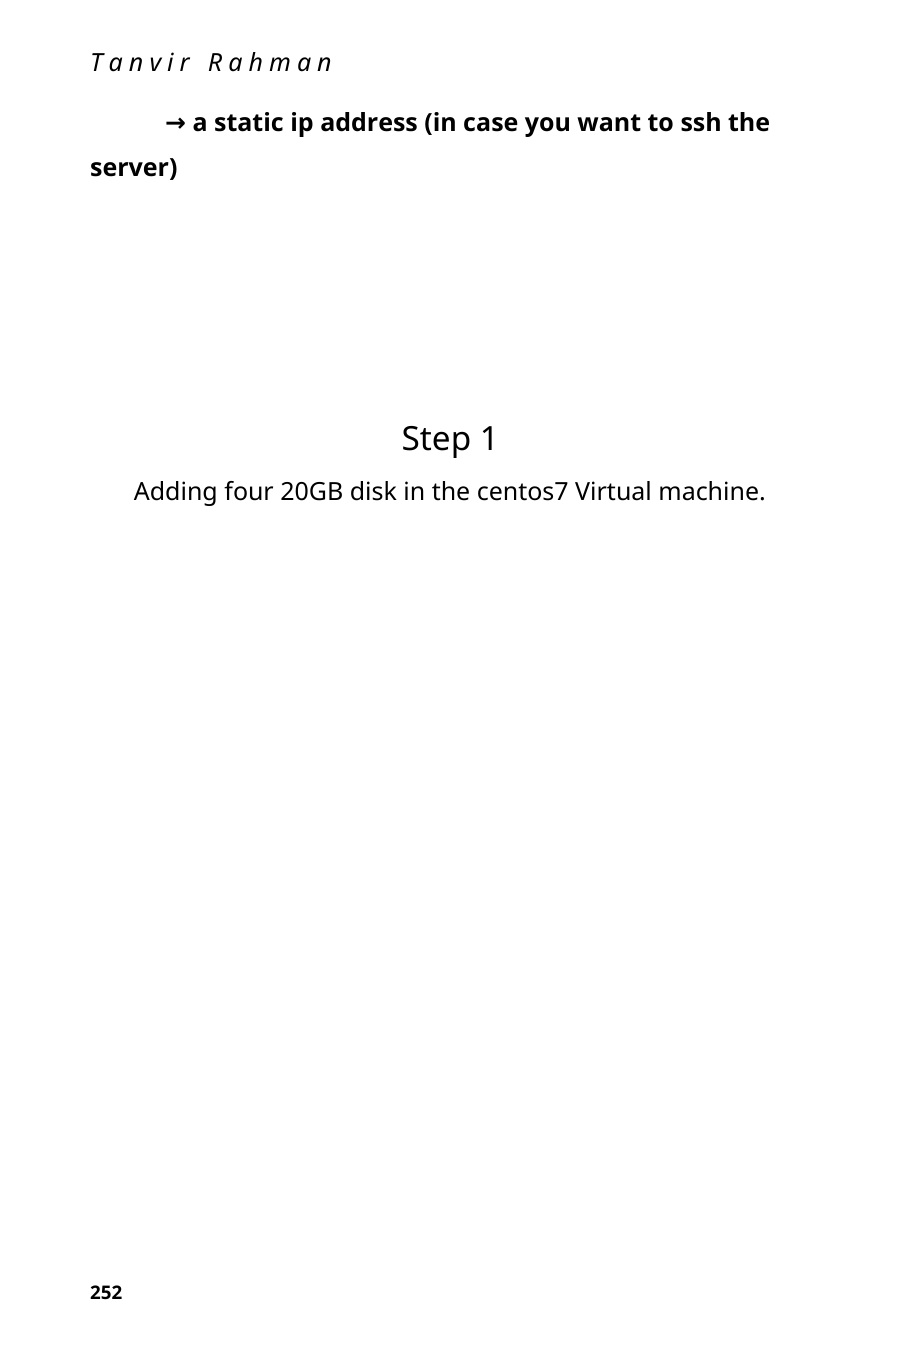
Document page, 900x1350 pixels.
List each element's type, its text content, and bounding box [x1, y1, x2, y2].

text → a static ip address (in case you want to ssh the server) [90, 105, 810, 183]
text Adding four 20GB disk in the centos7 Virtual machine. [90, 474, 810, 508]
text Step 1 [90, 415, 810, 460]
